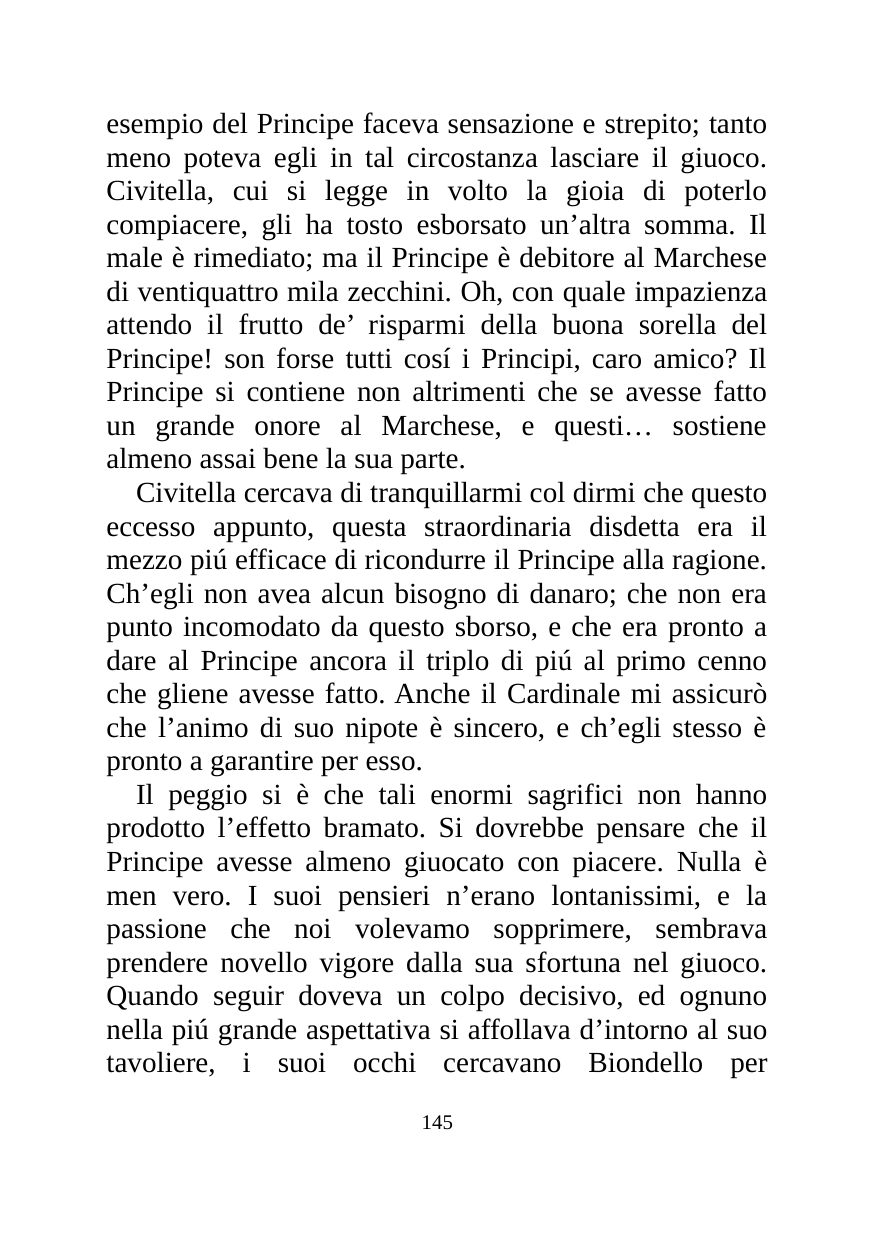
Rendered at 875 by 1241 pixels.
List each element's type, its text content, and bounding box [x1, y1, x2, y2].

text Il peggio si è che tali enormi sagrifici non hanno prodotto l’effetto bramato. Si dovrebbe pensare che il Principe avesse almeno giuocato con piacere. Nulla è men vero. I suoi pensieri n’erano lontanissimi, e la passione che noi volevamo sopprimere, sembrava prendere novello vigore dalla sua sfortuna nel giuoco. Quando seguir doveva un colpo decisivo, ed ognuno nella piú grande aspettativa si affollava d’intorno al suo tavoliere, i suoi occhi cercavano Biondello per [106, 777, 768, 1079]
text esempio del Principe faceva sensazione e strepito; tanto meno poteva egli in tal circostanza lasciare il giuoco. Civitella, cui si legge in volto la gioia di poterlo compiacere, gli ha tosto esborsato un’altra somma. Il male è rimediato; ma il Principe è debitore al Marchese di ventiquattro mila zecchini. Oh, con quale impazienza attendo il frutto de’ risparmi della buona sorella del Principe! son forse tutti cosí i Principi, caro amico? Il Principe si contiene non altrimenti che se avesse fatto un grande onore al Marchese, e questi… sostiene almeno assai bene la sua parte. [106, 106, 768, 475]
text Civitella cercava di tranquillarmi col dirmi che questo eccesso appunto, questa straordinaria disdetta era il mezzo piú efficace di ricondurre il Principe alla ragione. Ch’egli non avea alcun bisogno di danaro; che non era punto incomodato da questo sborso, e che era pronto a dare al Principe ancora il triplo di piú al primo cenno che gliene avesse fatto. Anche il Cardinale mi assicurò che l’animo di suo nipote è sincero, e ch’egli stesso è pronto a garantire per esso. [106, 475, 768, 777]
